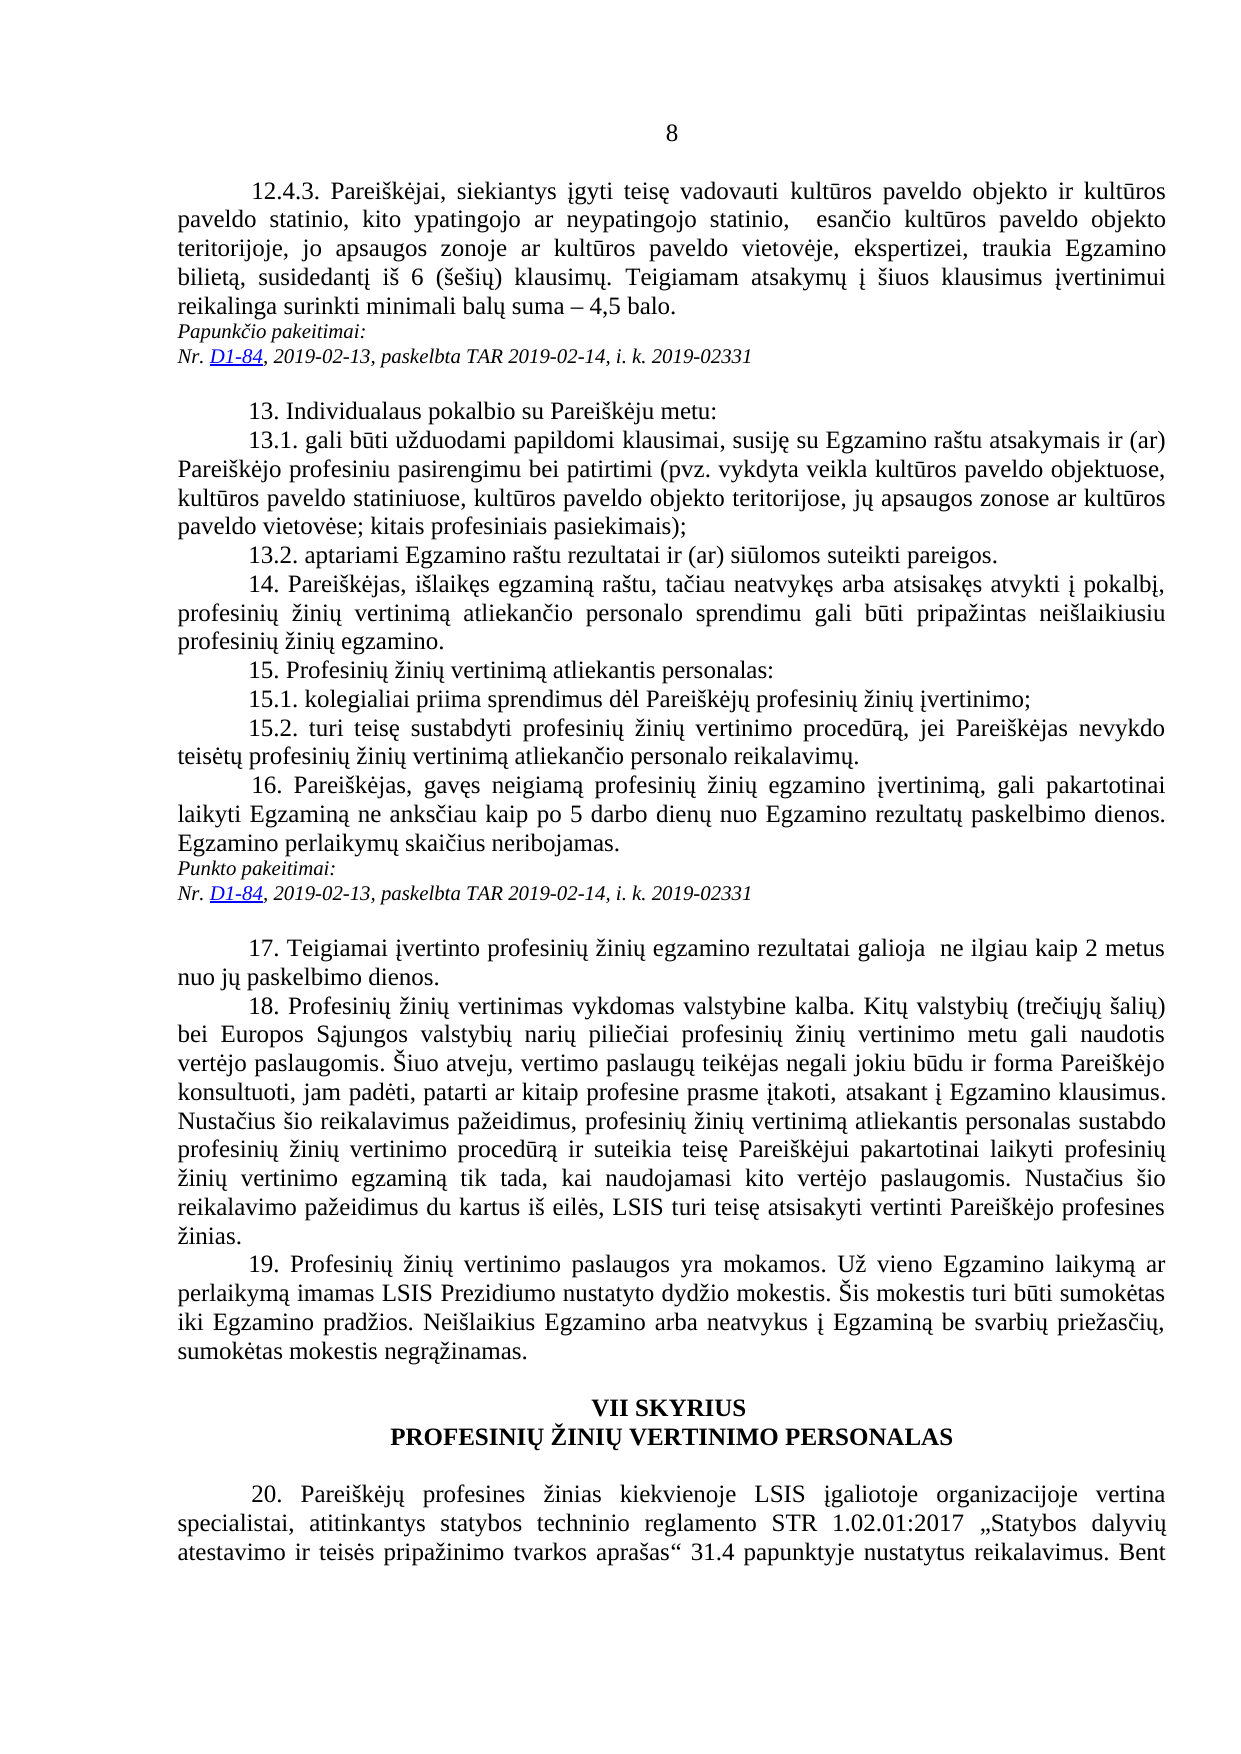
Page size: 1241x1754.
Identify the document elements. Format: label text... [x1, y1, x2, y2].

text VII SKYRIUS [177, 1393, 1166, 1422]
text 17. Teigiamai įvertinto profesinių žinių egzamino rezultatai galioja ne ilgiau kaip 2 metus nuo jų paskelbimo dienos. [177, 933, 1166, 991]
text Punkto pakeitimai: [177, 856, 1166, 880]
text 16. Pareiškėjas, gavęs neigiamą profesinių žinių egzamino įvertinimą, gali pakartotinai laikyti Egzaminą ne anksčiau kaip po 5 darbo dienų nuo Egzamino rezultatų paskelbimo dienos. Egzamino perlaikymų skaičius neribojamas. [177, 770, 1166, 856]
text 13.2. aptariami Egzamino raštu rezultatai ir (ar) siūlomos suteikti pareigos. [177, 540, 1166, 569]
text 14. Pareiškėjas, išlaikęs egzaminą raštu, tačiau neatvykęs arba atsisakęs atvykti į pokalbį, profesinių žinių vertinimą atliekančio personalo sprendimu gali būti pripažintas neišlaikiusiu profesinių žinių egzamino. [177, 569, 1166, 655]
text Nr. D1-84, 2019-02-13, paskelbta TAR 2019-02-14, i. k. 2019-02331 [177, 880, 1166, 904]
text 13. Individualaus pokalbio su Pareiškėju metu: [177, 396, 1166, 425]
text 15.1. kolegialiai priima sprendimus dėl Pareiškėjų profesinių žinių įvertinimo; [177, 684, 1166, 713]
text PROFESINIŲ ŽINIŲ VERTINIMO PERSONALAS [177, 1422, 1166, 1451]
text 15.2. turi teisę sustabdyti profesinių žinių vertinimo procedūrą, jei Pareiškėjas nevykdo teisėtų profesinių žinių vertinimą atliekančio personalo reikalavimų. [177, 713, 1166, 770]
text Papunkčio pakeitimai: [177, 319, 1166, 343]
text 18. Profesinių žinių vertinimas vykdomas valstybine kalba. Kitų valstybių (trečiųjų šalių) bei Europos Sąjungos valstybių narių piliečiai profesinių žinių vertinimo metu gali naudotis vertėjo paslaugomis. Šiuo atveju, vertimo paslaugų teikėjas negali jokiu būdu ir forma Pareiškėjo konsultuoti, jam padėti, patarti ar kitaip profesine prasme įtakoti, atsakant į Egzamino klausimus. Nustačius šio reikalavimus pažeidimus, profesinių žinių vertinimą atliekantis personalas sustabdo profesinių žinių vertinimo procedūrą ir suteikia teisę Pareiškėjui pakartotinai laikyti profesinių žinių vertinimo egzaminą tik tada, kai naudojamasi kito vertėjo paslaugomis. Nustačius šio reikalavimo pažeidimus du kartus iš eilės, LSIS turi teisę atsisakyti vertinti Pareiškėjo profesines žinias. [177, 991, 1166, 1249]
text 12.4.3. Pareiškėjai, siekiantys įgyti teisę vadovauti kultūros paveldo objekto ir kultūros paveldo statinio, kito ypatingojo ar neypatingojo statinio, esančio kultūros paveldo objekto teritorijoje, jo apsaugos zonoje ar kultūros paveldo vietovėje, ekspertizei, traukia Egzamino bilietą, susidedantį iš 6 (šešių) klausimų. Teigiamam atsakymų į šiuos klausimus įvertinimui reikalinga surinkti minimali balų suma – 4,5 balo. [177, 176, 1166, 319]
text 19. Profesinių žinių vertinimo paslaugos yra mokamos. Už vieno Egzamino laikymą ar perlaikymą imamas LSIS Prezidiumo nustatyto dydžio mokestis. Šis mokestis turi būti sumokėtas iki Egzamino pradžios. Neišlaikius Egzamino arba neatvykus į Egzaminą be svarbių priežasčių, sumokėtas mokestis negrąžinamas. [177, 1249, 1166, 1364]
text 20. Pareiškėjų profesines žinias kiekvienoje LSIS įgaliotoje organizacijoje vertina specialistai, atitinkantys statybos techninio reglamento STR 1.02.01:2017 „Statybos dalyvių atestavimo ir teisės pripažinimo tvarkos aprašas“ 31.4 papunktyje nustatytus reikalavimus. Bent [177, 1479, 1166, 1566]
text 13.1. gali būti užduodami papildomi klausimai, susiję su Egzamino raštu atsakymais ir (ar) Pareiškėjo profesiniu pasirengimu bei patirtimi (pvz. vykdyta veikla kultūros paveldo objektuose, kultūros paveldo statiniuose, kultūros paveldo objekto teritorijose, jų apsaugos zonose ar kultūros paveldo vietovėse; kitais profesiniais pasiekimais); [177, 425, 1166, 540]
text Nr. D1-84, 2019-02-13, paskelbta TAR 2019-02-14, i. k. 2019-02331 [177, 343, 1166, 368]
text 15. Profesinių žinių vertinimą atliekantis personalas: [177, 655, 1166, 684]
